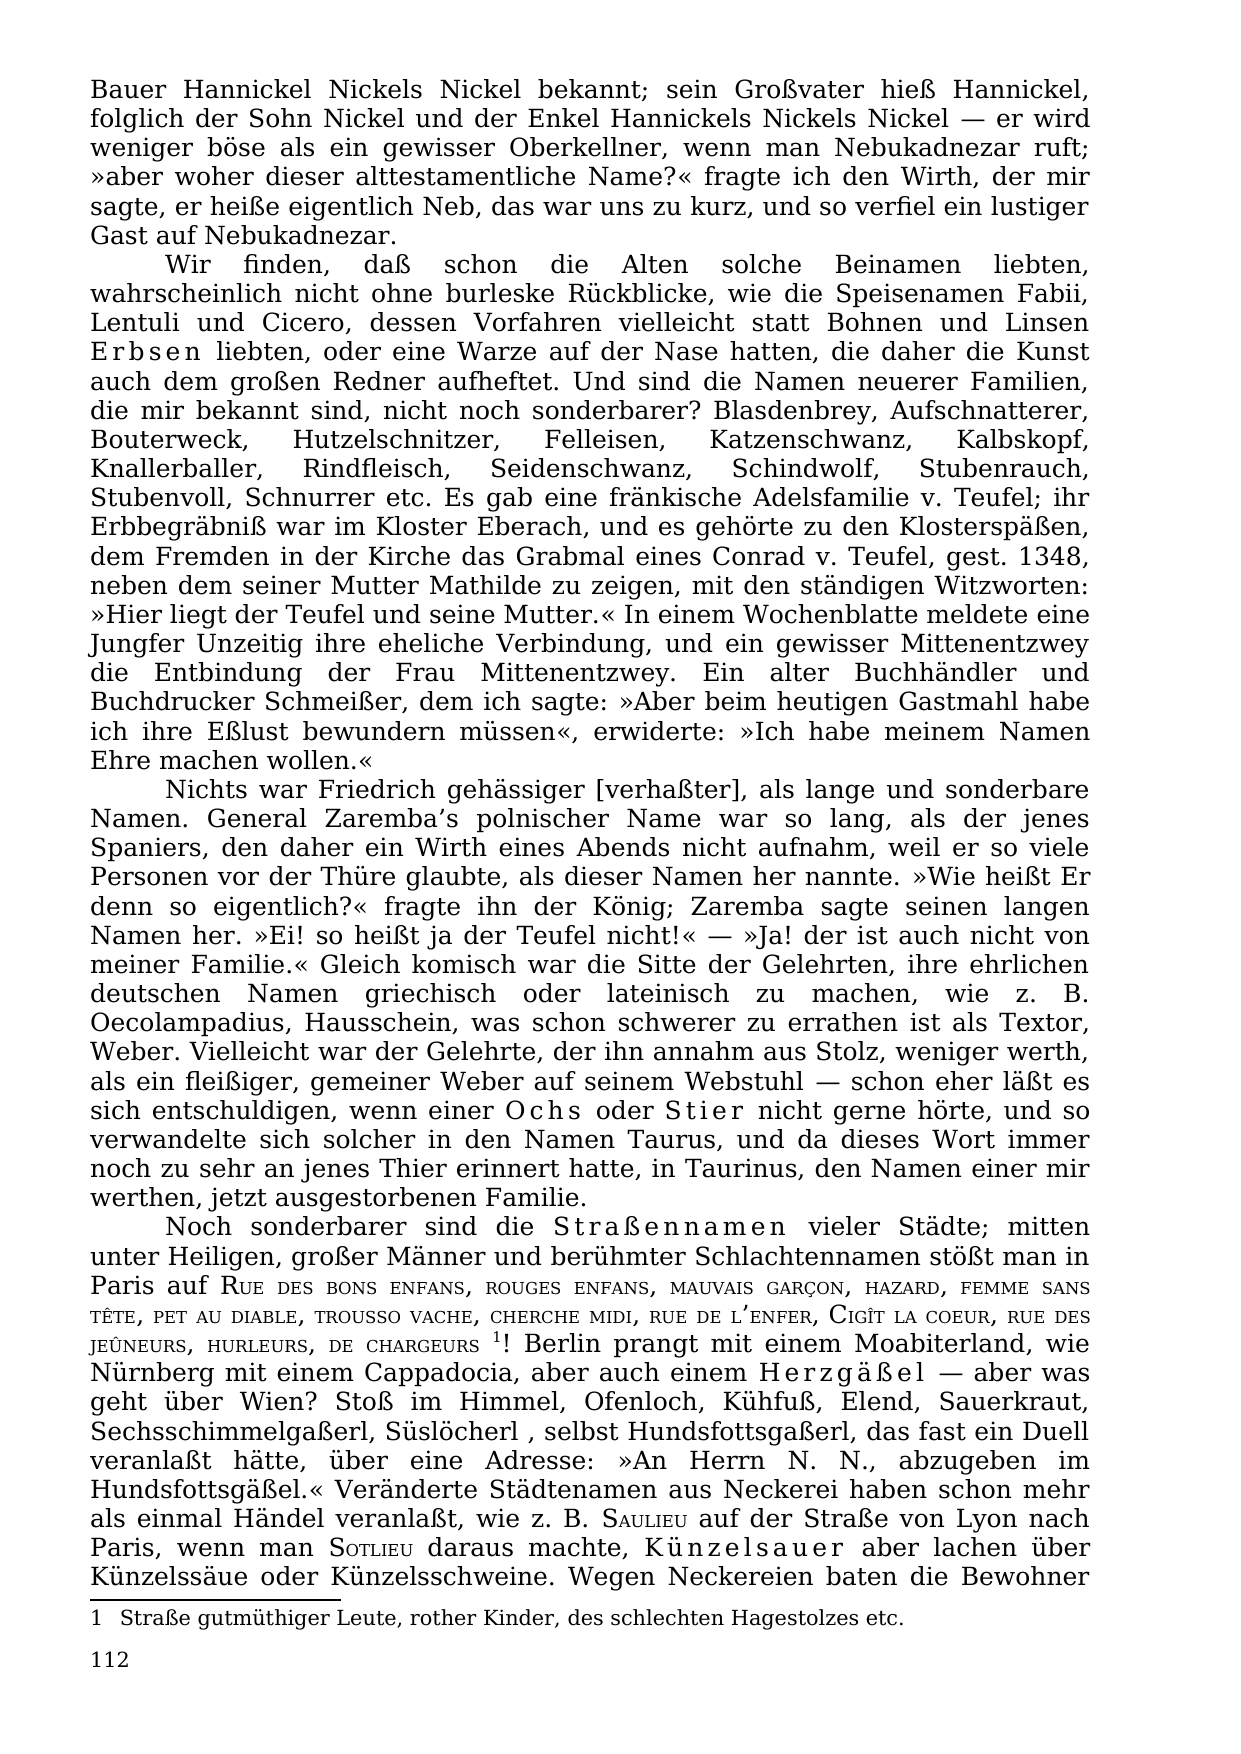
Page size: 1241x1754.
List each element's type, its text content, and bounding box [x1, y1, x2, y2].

text Nichts war Friedrich gehässiger [verhaßter], als lange und sonderbare Namen. General Zaremba’s polnischer Name war so lang, als der jenes Spaniers, den daher ein Wirth eines Abends nicht aufnahm, weil er so viele Personen vor der Thüre glaubte, als dieser Namen her nannte. »Wie heißt Er denn so eigentlich?« fragte ihn der König; Zaremba sagte seinen langen Namen her. »Ei! so heißt ja der Teufel nicht!« — »Ja! der ist auch nicht von meiner Familie.« Gleich komisch war die Sitte der Gelehrten, ihre ehrlichen deutschen Namen griechisch oder lateinisch zu machen, wie z. B. Oecolampadius, Hausschein, was schon schwerer zu errathen ist als Textor, Weber. Vielleicht war der Gelehrte, der ihn annahm aus Stolz, weniger werth, als ein fleißiger, gemeiner Weber auf seinem Webstuhl — schon eher läßt es sich entschuldigen, wenn einer Ochs oder Stier nicht gerne hörte, und so verwandelte sich solcher in den Namen Taurus, und da dieses Wort immer noch zu sehr an jenes Thier erinnert hatte, in Taurinus, den Namen einer mir werthen, jetzt ausgestorbenen Familie. [90, 775, 1091, 1212]
text Wir finden, daß schon die Alten solche Beinamen liebten, wahrscheinlich nicht ohne burleske Rückblicke, wie die Speisenamen Fabii, Lentuli und Cicero, dessen Vorfahren vielleicht statt Bohnen und Linsen Erbsen liebten, oder eine Warze auf der Nase hatten, die daher die Kunst auch dem großen Redner aufheftet. Und sind die Namen neuerer Familien, die mir bekannt sind, nicht noch sonderbarer? Blasdenbrey, Aufschnatterer, Bouterweck, Hutzelschnitzer, Felleisen, Katzenschwanz, Kalbskopf, Knallerballer, Rindfleisch, Seidenschwanz, Schindwolf, Stubenrauch, Stubenvoll, Schnurrer etc. Es gab eine fränkische Adelsfamilie v. Teufel; ihr Erbbegräbniß war im Kloster Eberach, und es gehörte zu den Klosterspäßen, dem Fremden in der Kirche das Grabmal eines Conrad v. Teufel, gest. 1348, neben dem seiner Mutter Mathilde zu zeigen, mit den ständigen Witzworten: »Hier liegt der Teufel und seine Mutter.« In einem Wochenblatte meldete eine Jungfer Unzeitig ihre eheliche Verbindung, und ein gewisser Mittenentzwey die Entbindung der Frau Mittenentzwey. Ein alter Buchhändler und Buchdrucker Schmeißer, dem ich sagte: »Aber beim heutigen Gastmahl habe ich ihre Eßlust bewundern müssen«, erwiderte: »Ich habe meinem Namen Ehre machen wollen.« [90, 250, 1091, 775]
text Straße gutmüthiger Leute, rother Kinder, des schlechten Hagestolzes etc. [90, 1606, 1091, 1631]
text Noch sonderbarer sind die Straßennamen vieler Städte; mitten unter Heiligen, großer Männer und berühmter Schlachtennamen stößt man in Paris auf Rue des bons enfans, rouges enfans, mauvais garçon, hazard, femme sans tête, pet au diable, trousso vache, cherche midi, rue de l’enfer, Cigît la coeur, rue des jeûneurs, hurleurs, de chargeurs ! Berlin prangt mit einem Moabiterland, wie Nürnberg mit einem Cappadocia, aber auch einem Herzgäßel — aber was geht über Wien? Stoß im Himmel, Ofenloch, Kühfuß, Elend, Sauerkraut, Sechsschimmelgaßerl, Süslöcherl , selbst Hundsfottsgaßerl, das fast ein Duell veranlaßt hätte, über eine Adresse: »An Herrn N. N., abzugeben im Hundsfottsgäßel.« Veränderte Städtenamen aus Neckerei haben schon mehr als einmal Händel veranlaßt, wie z. B. Saulieu auf der Straße von Lyon nach Paris, wenn man Sotlieu daraus machte, Künzelsauer aber lachen über Künzelssäue oder Künzelsschweine. Wegen Neckereien baten die Bewohner [90, 1212, 1091, 1592]
text Bauer Hannickel Nickels Nickel bekannt; sein Großvater hieß Hannickel, folglich der Sohn Nickel und der Enkel Hannickels Nickels Nickel — er wird weniger böse als ein gewisser Oberkellner, wenn man Nebukadnezar ruft; »aber woher dieser alttestamentliche Name?« fragte ich den Wirth, der mir sagte, er heiße eigentlich Neb, das war uns zu kurz, und so verfiel ein lustiger Gast auf Nebukadnezar. [90, 75, 1091, 250]
